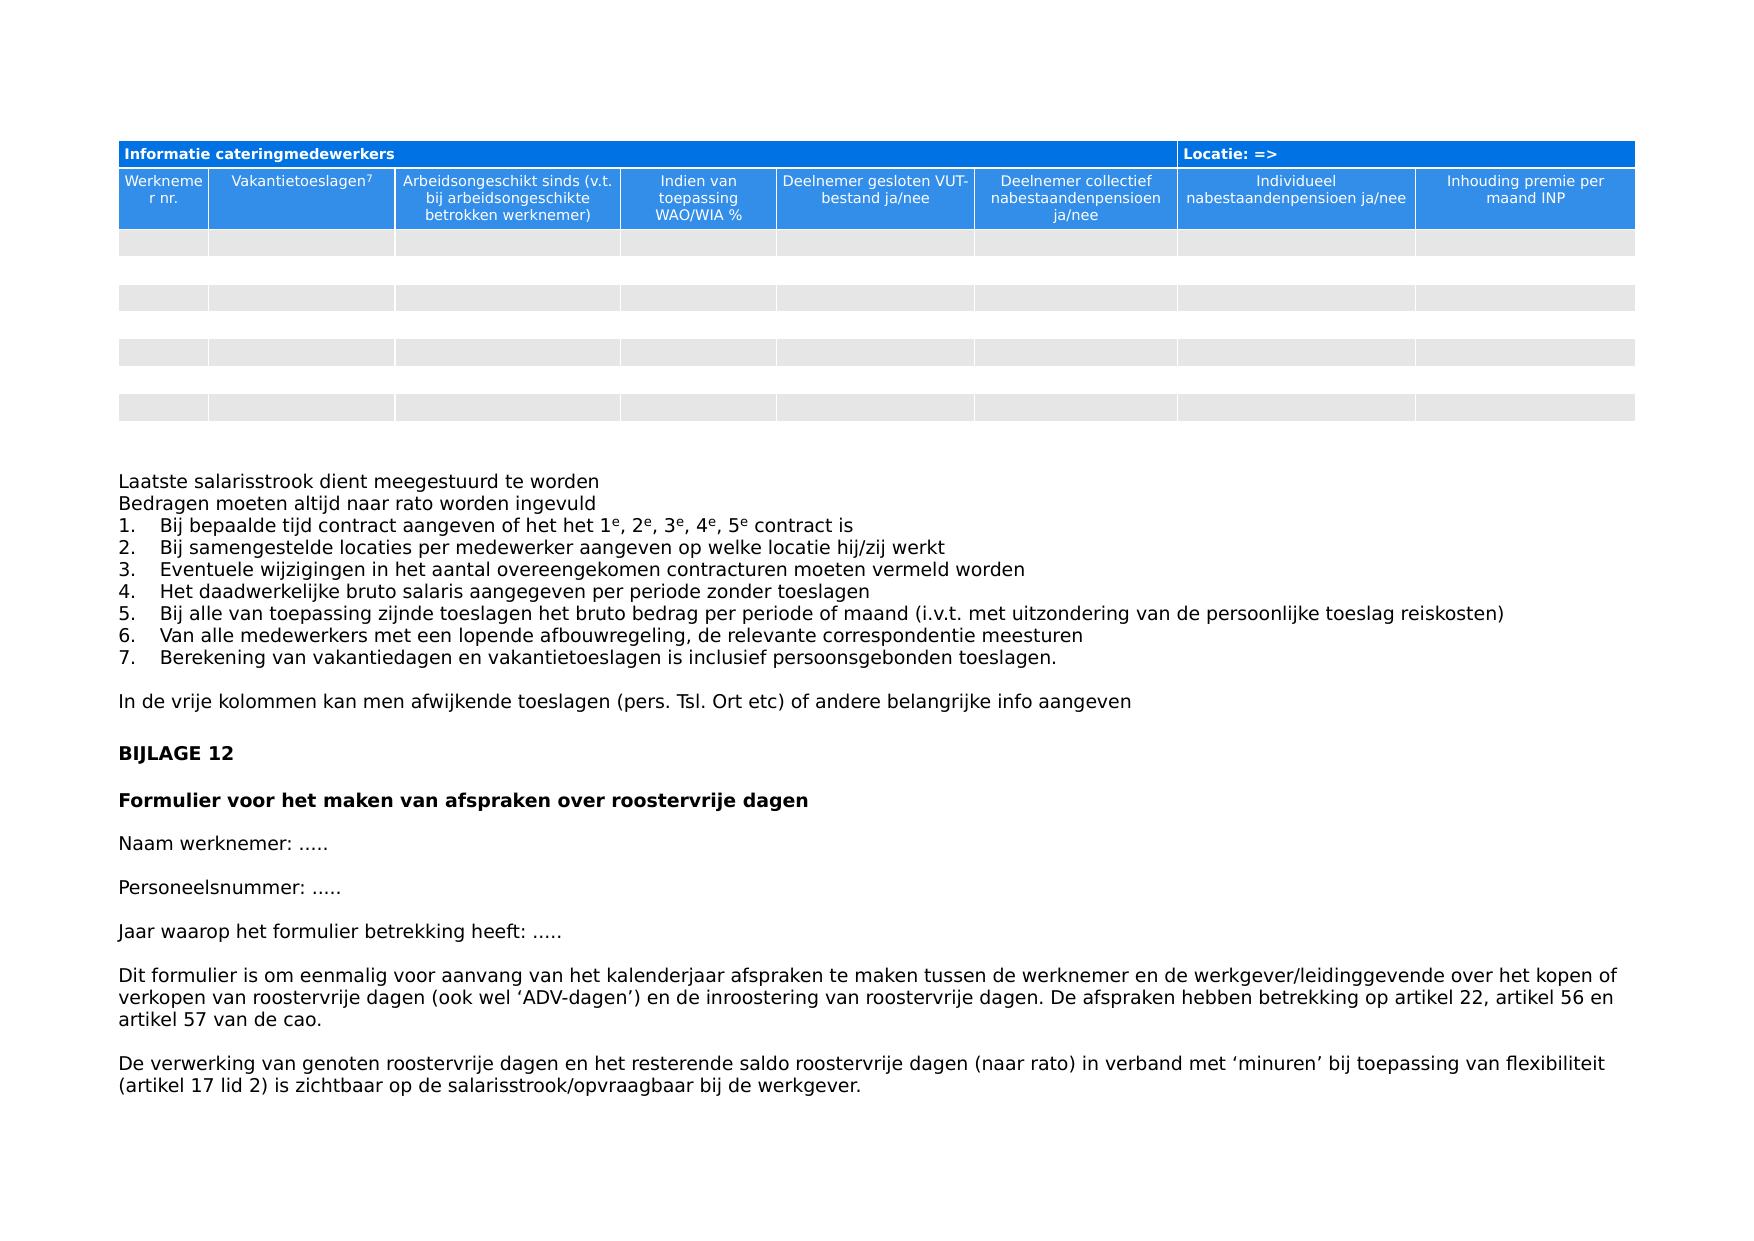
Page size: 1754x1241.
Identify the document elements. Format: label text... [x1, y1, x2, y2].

table_cell [1416, 367, 1635, 393]
table_cell [975, 394, 1177, 421]
text Bedragen moeten altijd naar rato worden ingevuld [118, 493, 1636, 515]
table_cell [1178, 312, 1415, 338]
table_cell [119, 394, 208, 421]
table_cell [1416, 394, 1635, 421]
table_cell [777, 285, 974, 311]
table_cell [777, 230, 974, 256]
text In de vrije kolommen kan men afwijkende toeslagen (pers. Tsl. Ort etc) of andere belangrijke info aangeven [118, 691, 1636, 712]
table_cell [119, 367, 208, 393]
table_cell [1178, 367, 1415, 393]
table_cell [975, 422, 1177, 448]
table_cell [975, 285, 1177, 311]
table_cell Vakantietoeslagen7 [209, 169, 394, 229]
table_cell [396, 257, 620, 283]
subtitle Formulier voor het maken van afspraken over roostervrije dagen [118, 789, 1636, 811]
text 7. Berekening van vakantiedagen en vakantietoeslagen is inclusief persoonsgebonden toeslagen. [118, 647, 1636, 669]
table_cell [396, 339, 620, 366]
table_cell [119, 312, 208, 338]
table_cell [1178, 285, 1415, 311]
table_cell [1416, 339, 1635, 366]
table_header Locatie: => [1178, 141, 1635, 167]
table_cell [1416, 257, 1635, 283]
text Personeelsnummer: ..... [118, 877, 1636, 899]
table_cell [209, 312, 394, 338]
table_cell [119, 257, 208, 283]
table_cell [975, 257, 1177, 283]
subtitle BIJLAGE 12 [118, 742, 1636, 764]
table_cell [119, 339, 208, 366]
text 4. Het daadwerkelijke bruto salaris aangegeven per periode zonder toeslagen [118, 581, 1636, 603]
text De verwerking van genoten roostervrije dagen en het resterende saldo roostervrije dagen (naar rato) in verband met ‘minuren’ bij toepassing van flexibiliteit (artikel 17 lid 2) is zichtbaar op de salarisstrook/opvraagbaar bij de werkgever. [118, 1053, 1636, 1097]
table_cell [1416, 422, 1635, 448]
text 3. Eventuele wijzigingen in het aantal overeengekomen contracturen moeten vermeld worden [118, 559, 1636, 581]
table_cell [396, 230, 620, 256]
table_cell [975, 339, 1177, 366]
text 5. Bij alle van toepassing zijnde toeslagen het bruto bedrag per periode of maand (i.v.t. met uitzondering van de persoonlijke toeslag reiskosten) [118, 603, 1636, 625]
text 2. Bij samengestelde locaties per medewerker aangeven op welke locatie hij/zij werkt [118, 537, 1636, 559]
table_cell [119, 230, 208, 256]
text 6. Van alle medewerkers met een lopende afbouwregeling, de relevante correspondentie meesturen [118, 625, 1636, 647]
table_cell [119, 422, 208, 448]
table_cell [209, 285, 394, 311]
table_cell [777, 422, 974, 448]
table_cell Inhouding premie per maand INP [1416, 169, 1635, 229]
table_cell [621, 257, 776, 283]
table_cell [396, 312, 620, 338]
table_cell [777, 394, 974, 421]
table_cell Arbeidsongeschikt sinds (v.t. bij arbeidsongeschikte betrokken werknemer) [396, 169, 620, 229]
table_cell [396, 367, 620, 393]
table_cell Werknemer nr. [119, 169, 208, 229]
table_cell [777, 339, 974, 366]
text 1. Bij bepaalde tijd contract aangeven of het het 1e, 2e, 3e, 4e, 5e contract is [118, 515, 1636, 537]
table_header Informatie cateringmedewerkers [119, 141, 1177, 167]
table_cell [1178, 394, 1415, 421]
table_cell [209, 257, 394, 283]
text Jaar waarop het formulier betrekking heeft: ..... [118, 921, 1636, 943]
table_cell [621, 339, 776, 366]
table_cell [209, 230, 394, 256]
table_cell [209, 422, 394, 448]
table_cell [1178, 230, 1415, 256]
table_cell [396, 285, 620, 311]
table_cell [777, 257, 974, 283]
table_cell [777, 312, 974, 338]
table_cell [975, 312, 1177, 338]
text Laatste salarisstrook dient meegestuurd te worden [118, 471, 1636, 493]
table_cell [621, 285, 776, 311]
table_cell Individueel nabestaandenpensioen ja/nee [1178, 169, 1415, 229]
table_cell [396, 394, 620, 421]
table_cell [975, 367, 1177, 393]
table_cell Deelnemer gesloten VUT- bestand ja/nee [777, 169, 974, 229]
table_cell [1416, 230, 1635, 256]
table_cell Deelnemer collectief nabestaandenpensioen ja/nee [975, 169, 1177, 229]
table_cell [621, 312, 776, 338]
table_cell [777, 367, 974, 393]
table_cell [621, 394, 776, 421]
table_cell [396, 422, 620, 448]
table_cell [209, 394, 394, 421]
text Dit formulier is om eenmalig voor aanvang van het kalenderjaar afspraken te maken tussen de werknemer en de werkgever/leidinggevende over het kopen of verkopen van roostervrije dagen (ook wel ‘ADV-dagen’) en de inroostering van roostervrije dagen. De afspraken hebben betrekking op artikel 22, artikel 56 en artikel 57 van de cao. [118, 965, 1636, 1031]
table_cell Indien van toepassing WAO/WIA % [621, 169, 776, 229]
table_cell [209, 367, 394, 393]
table_cell [975, 230, 1177, 256]
table_cell [1416, 312, 1635, 338]
table_cell [1416, 285, 1635, 311]
table_cell [621, 367, 776, 393]
text Naam werknemer: ..... [118, 833, 1636, 855]
table_cell [209, 339, 394, 366]
table_cell [1178, 257, 1415, 283]
table_cell [119, 285, 208, 311]
table_cell [1178, 422, 1415, 448]
table_cell [621, 230, 776, 256]
table_cell [621, 422, 776, 448]
table_cell [1178, 339, 1415, 366]
